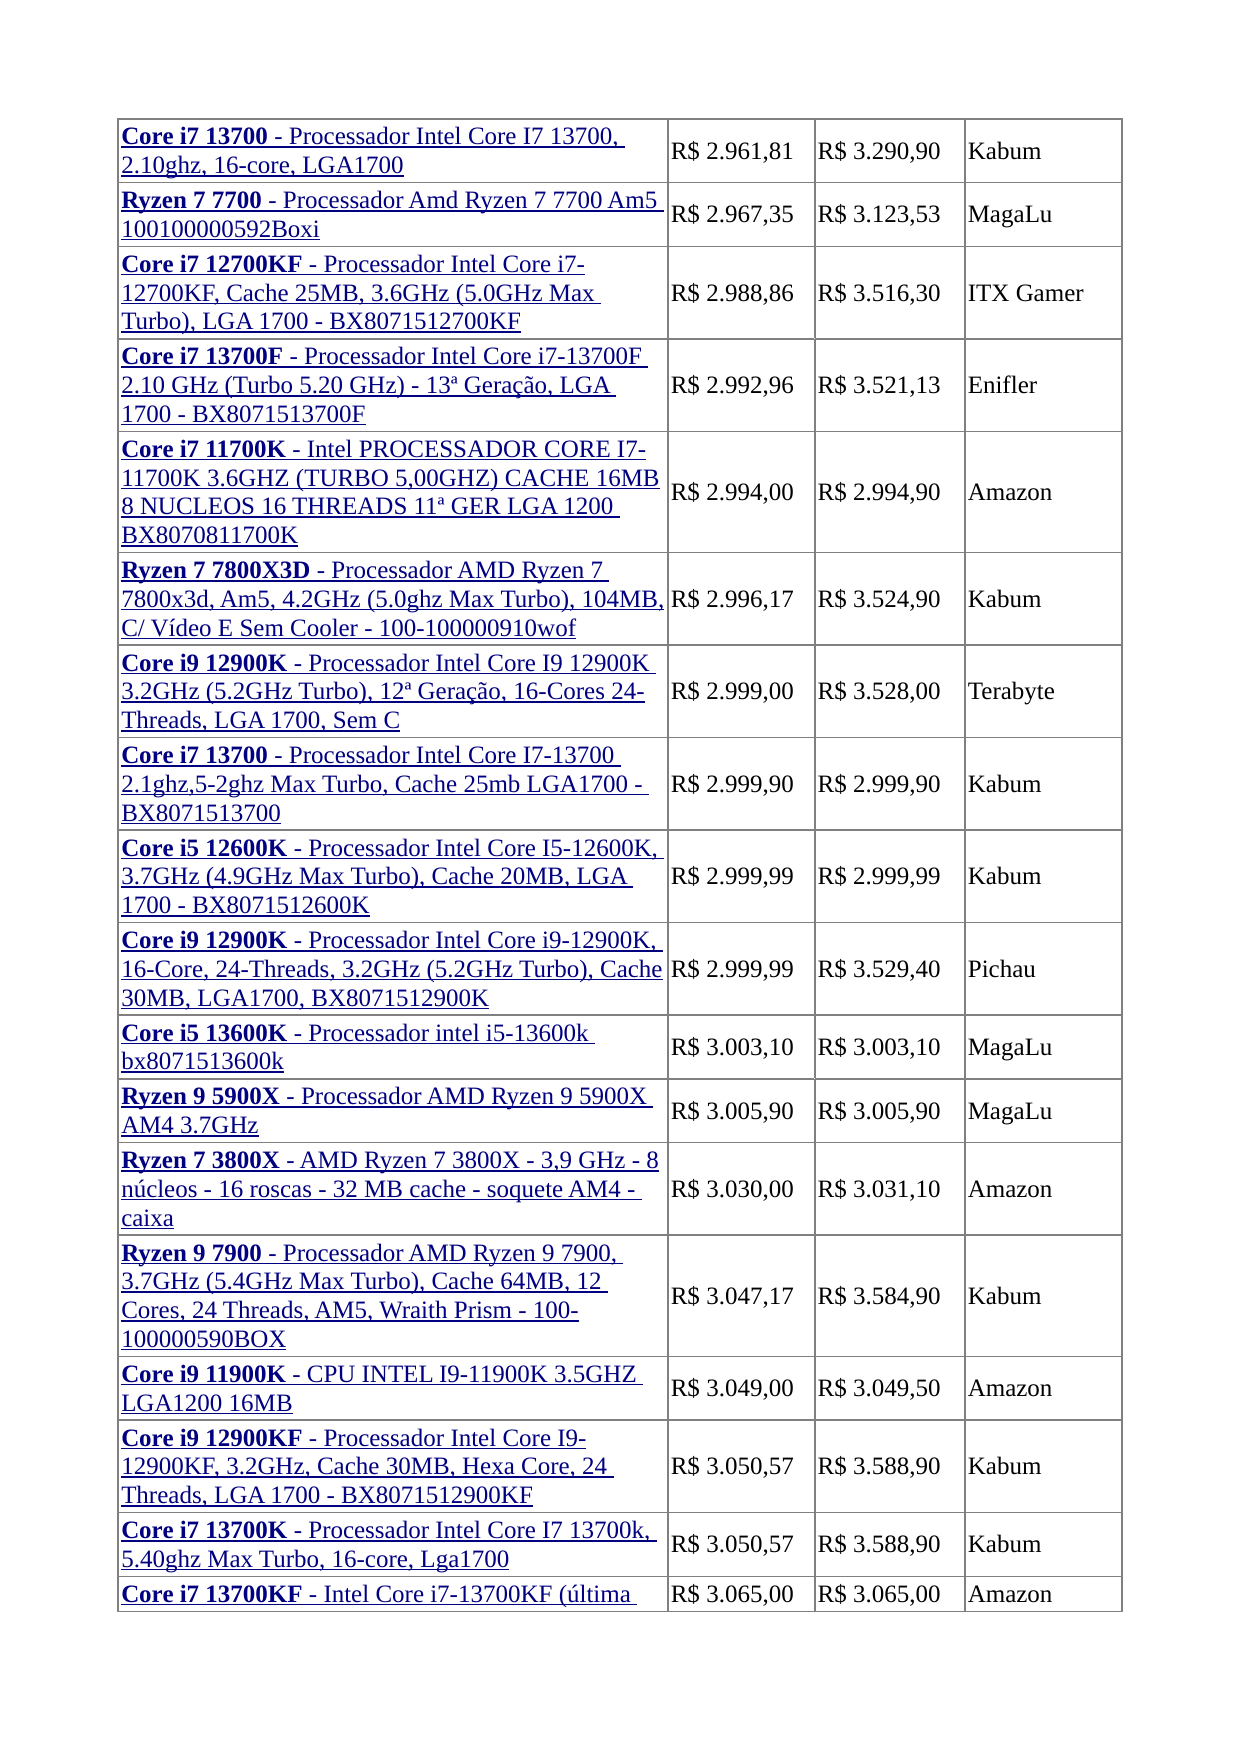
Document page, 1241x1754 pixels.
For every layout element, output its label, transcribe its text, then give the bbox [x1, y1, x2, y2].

table_cell Enifler [966, 340, 1121, 431]
table_cell R$ 3.529,40 [816, 923, 964, 1014]
table_cell Kabum [966, 831, 1121, 922]
table_cell R$ 3.588,90 [816, 1421, 964, 1512]
table_cell Core i5 12600K - Processador Intel Core I5-12600K, 3.7GHz (4.9GHz Max Turbo), Cache 20MB, LGA 1700 - BX8071512600K [119, 831, 667, 922]
table_cell Core i7 12700KF - Processador Intel Core i7-12700KF, Cache 25MB, 3.6GHz (5.0GHz Max Turbo), LGA 1700 - BX8071512700KF [119, 247, 667, 338]
table_cell R$ 2.999,00 [669, 646, 814, 737]
table_cell Core i5 13600K - Processador intel i5-13600k bx8071513600k [119, 1016, 667, 1078]
table_cell Kabum [966, 1236, 1121, 1356]
table_cell R$ 2.999,90 [669, 738, 814, 829]
table_cell R$ 2.999,90 [816, 738, 964, 829]
table_cell Core i7 13700F - Processador Intel Core i7-13700F 2.10 GHz (Turbo 5.20 GHz) - 13ª Geração, LGA 1700 - BX8071513700F [119, 340, 667, 431]
table_cell R$ 3.584,90 [816, 1236, 964, 1356]
table_cell R$ 2.994,90 [816, 432, 964, 552]
table_cell R$ 2.992,96 [669, 340, 814, 431]
table_cell R$ 2.999,99 [816, 831, 964, 922]
table_cell Core i7 11700K - Intel PROCESSADOR CORE I7-11700K 3.6GHZ (TURBO 5,00GHZ) CACHE 16MB 8 NUCLEOS 16 THREADS 11ª GER LGA 1200 BX8070811700K [119, 432, 667, 552]
table_cell Amazon [966, 1577, 1121, 1611]
table_cell R$ 2.967,35 [669, 183, 814, 246]
table_cell Pichau [966, 923, 1121, 1014]
table_cell Ryzen 9 7900 - Processador AMD Ryzen 9 7900, 3.7GHz (5.4GHz Max Turbo), Cache 64MB, 12 Cores, 24 Threads, AM5, Wraith Prism - 100-100000590BOX [119, 1236, 667, 1356]
table_cell R$ 3.049,50 [816, 1357, 964, 1419]
table_cell R$ 3.003,10 [816, 1016, 964, 1078]
table_cell MagaLu [966, 1016, 1121, 1078]
table_cell R$ 3.528,00 [816, 646, 964, 737]
table_cell R$ 3.516,30 [816, 247, 964, 338]
table_cell Core i9 12900K - Processador Intel Core i9-12900K, 16-Core, 24-Threads, 3.2GHz (5.2GHz Turbo), Cache 30MB, LGA1700, BX8071512900K [119, 923, 667, 1014]
table_cell Amazon [966, 1357, 1121, 1419]
table_cell ITX Gamer [966, 247, 1121, 338]
table_cell Kabum [966, 120, 1121, 182]
table_cell R$ 2.994,00 [669, 432, 814, 552]
table_cell Ryzen 9 5900X - Processador AMD Ryzen 9 5900X AM4 3.7GHz [119, 1080, 667, 1142]
table_cell R$ 2.961,81 [669, 120, 814, 182]
table_cell Amazon [966, 432, 1121, 552]
table_cell R$ 3.521,13 [816, 340, 964, 431]
table_cell Kabum [966, 553, 1121, 644]
table_cell Ryzen 7 7700 - Processador Amd Ryzen 7 7700 Am5 100100000592Boxi [119, 183, 667, 246]
table_cell Core i7 13700 - Processador Intel Core I7-13700 2.1ghz,5-2ghz Max Turbo, Cache 25mb LGA1700 - BX8071513700 [119, 738, 667, 829]
table_cell Terabyte [966, 646, 1121, 737]
table_cell R$ 3.290,90 [816, 120, 964, 182]
table_cell Kabum [966, 1513, 1121, 1576]
table_cell R$ 3.030,00 [669, 1143, 814, 1234]
table_cell Core i7 13700 - Processador Intel Core I7 13700, 2.10ghz, 16-core, LGA1700 [119, 120, 667, 182]
table_cell Core i7 13700KF - Intel Core i7-13700KF (última [119, 1577, 667, 1611]
table_cell R$ 3.524,90 [816, 553, 964, 644]
table_cell R$ 3.065,00 [669, 1577, 814, 1611]
table_cell Ryzen 7 3800X - AMD Ryzen 7 3800X - 3,9 GHz - 8 núcleos - 16 roscas - 32 MB cache - soquete AM4 - caixa [119, 1143, 667, 1234]
table_cell R$ 3.005,90 [669, 1080, 814, 1142]
table_cell R$ 2.996,17 [669, 553, 814, 644]
table_cell Core i9 12900K - Processador Intel Core I9 12900K 3.2GHz (5.2GHz Turbo), 12ª Geração, 16-Cores 24-Threads, LGA 1700, Sem C [119, 646, 667, 737]
table_cell R$ 3.050,57 [669, 1421, 814, 1512]
table_cell MagaLu [966, 183, 1121, 246]
table_cell R$ 3.047,17 [669, 1236, 814, 1356]
table_cell R$ 3.003,10 [669, 1016, 814, 1078]
table_cell R$ 3.588,90 [816, 1513, 964, 1576]
table_cell Core i7 13700K - Processador Intel Core I7 13700k, 5.40ghz Max Turbo, 16-core, Lga1700 [119, 1513, 667, 1576]
table_cell R$ 3.031,10 [816, 1143, 964, 1234]
table_cell Core i9 12900KF - Processador Intel Core I9-12900KF, 3.2GHz, Cache 30MB, Hexa Core, 24 Threads, LGA 1700 - BX8071512900KF [119, 1421, 667, 1512]
table_cell Kabum [966, 1421, 1121, 1512]
table_cell R$ 3.050,57 [669, 1513, 814, 1576]
table_cell R$ 3.065,00 [816, 1577, 964, 1611]
table_cell R$ 3.005,90 [816, 1080, 964, 1142]
table_cell R$ 3.049,00 [669, 1357, 814, 1419]
table_cell Amazon [966, 1143, 1121, 1234]
table_cell R$ 2.988,86 [669, 247, 814, 338]
table_cell Ryzen 7 7800X3D - Processador AMD Ryzen 7 7800x3d, Am5, 4.2GHz (5.0ghz Max Turbo), 104MB, C/ Vídeo E Sem Cooler - 100-100000910wof [119, 553, 667, 644]
table_cell Kabum [966, 738, 1121, 829]
table_cell MagaLu [966, 1080, 1121, 1142]
table_cell R$ 2.999,99 [669, 923, 814, 1014]
table_cell R$ 3.123,53 [816, 183, 964, 246]
table_cell R$ 2.999,99 [669, 831, 814, 922]
table_cell Core i9 11900K - CPU INTEL I9-11900K 3.5GHZ LGA1200 16MB [119, 1357, 667, 1419]
